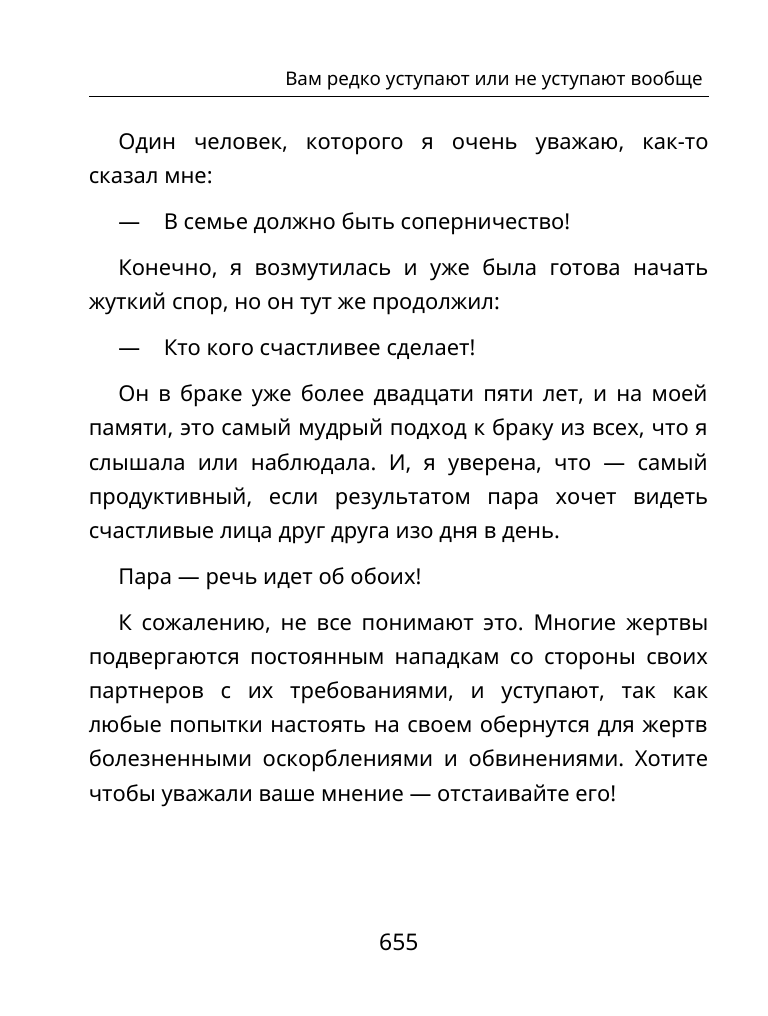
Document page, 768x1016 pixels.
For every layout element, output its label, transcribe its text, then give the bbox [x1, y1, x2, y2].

text Конечно, я возмутилась и уже была готова начать жуткий спор, но он тут же продолжил: [88, 252, 709, 316]
text Пара — речь идет об обоих! [88, 561, 709, 591]
text К сожалению, не все понимают это. Многие жертвы подвергаются постоянным нападкам со стороны своих партнеров с их требованиями, и уступают, так как любые попытки настоять на своем обернутся для жертв болезненными оскорблениями и обвинениями. Хотите чтобы уважали ваше мнение — отстаивайте его! [88, 607, 709, 807]
list Кто кого счастливее сделает! [88, 332, 709, 362]
text Один человек, которого я очень уважаю, как-то сказал мне: [88, 126, 709, 190]
text Он в браке уже более двадцати пяти лет, и на моей памяти, это самый мудрый подход к браку из всех, что я слышала или наблюдала. И, я уверена, что — самый продуктивный, если результатом пара хочет видеть счастливые лица друг друга изо дня в день. [88, 378, 709, 544]
list В семье должно быть соперничество! [88, 206, 709, 236]
